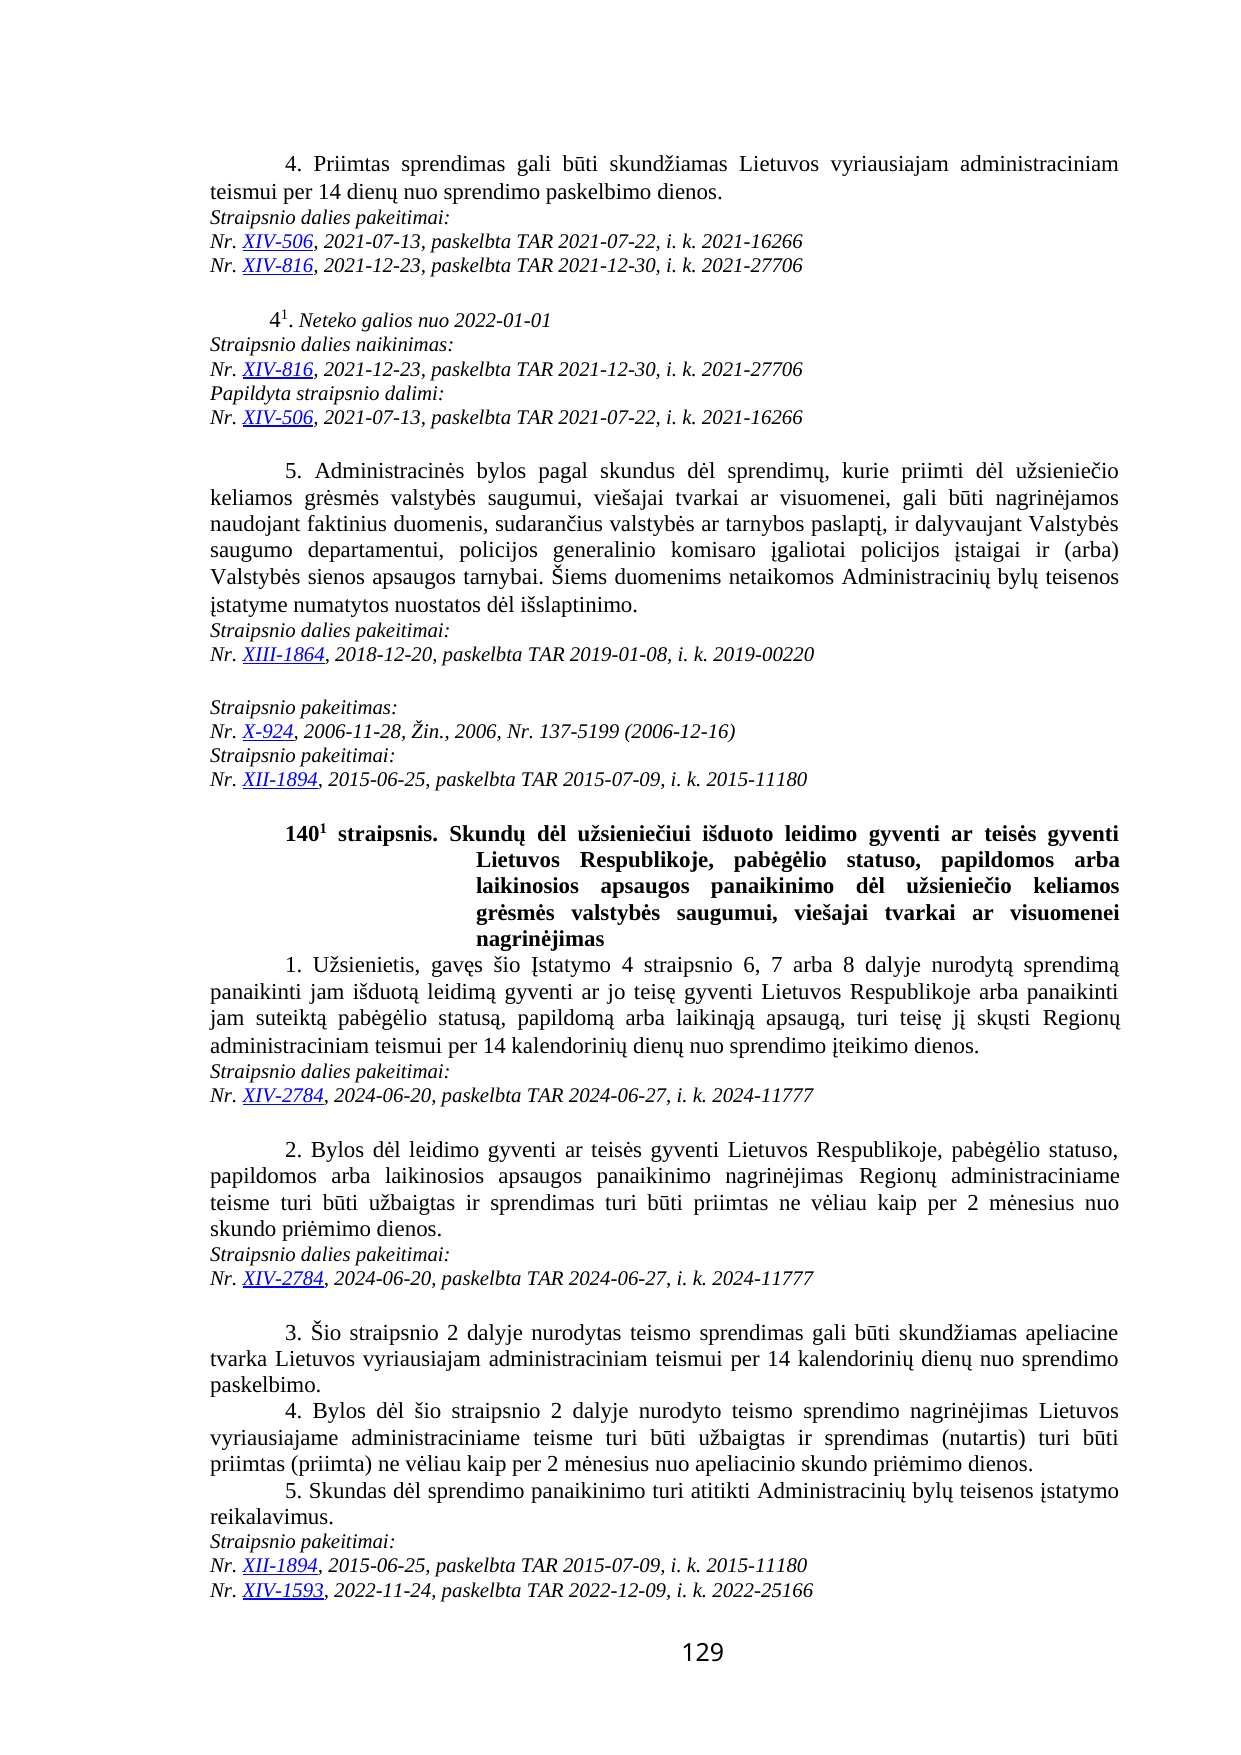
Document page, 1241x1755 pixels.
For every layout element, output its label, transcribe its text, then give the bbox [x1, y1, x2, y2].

text Straipsnio pakeitimai: [210, 743, 1120, 767]
text Straipsnio dalies pakeitimai: [210, 1059, 1120, 1083]
text Straipsnio dalies naikinimas: [210, 332, 1120, 356]
text Nr. XII-1894, 2015-06-25, paskelbta TAR 2015-07-09, i. k. 2015-11180 [210, 767, 1120, 791]
text Straipsnio dalies pakeitimai: [210, 205, 1120, 229]
text 41. Neteko galios nuo 2022-01-01 [210, 306, 1120, 332]
text 4. Bylos dėl šio straipsnio 2 dalyje nurodyto teismo sprendimo nagrinėjimas Lietuvos vyriausiajame administraciniame teisme turi būti užbaigtas ir sprendimas (nutartis) turi būti priimtas (priimta) ne vėliau kaip per 2 mėnesius nuo apeliacinio skundo priėmimo dienos. [210, 1398, 1120, 1477]
text 5. Skundas dėl sprendimo panaikinimo turi atitikti Administracinių bylų teisenos įstatymo reikalavimus. [210, 1477, 1120, 1529]
text Nr. XIV-816, 2021-12-23, paskelbta TAR 2021-12-30, i. k. 2021-27706 [210, 356, 1120, 381]
text 4. Priimtas sprendimas gali būti skundžiamas Lietuvos vyriausiajam administraciniam teismui per 14 dienų nuo sprendimo paskelbimo dienos. [210, 150, 1120, 205]
text Straipsnio pakeitimai: [210, 1529, 1120, 1553]
text Nr. X-924, 2006-11-28, Žin., 2006, Nr. 137-5199 (2006-12-16) [210, 719, 1120, 743]
text Nr. XII-1894, 2015-06-25, paskelbta TAR 2015-07-09, i. k. 2015-11180 [210, 1553, 1120, 1577]
text Papildyta straipsnio dalimi: [210, 381, 1120, 404]
text 3. Šio straipsnio 2 dalyje nurodytas teismo sprendimas gali būti skundžiamas apeliacine tvarka Lietuvos vyriausiajam administraciniam teismui per 14 kalendorinių dienų nuo sprendimo paskelbimo. [210, 1318, 1120, 1398]
text Nr. XIII-1864, 2018-12-20, paskelbta TAR 2019-01-08, i. k. 2019-00220 [210, 642, 1120, 666]
text Straipsnio dalies pakeitimai: [210, 618, 1120, 642]
text 5. Administracinės bylos pagal skundus dėl sprendimų, kurie priimti dėl užsieniečio keliamos grėsmės valstybės saugumui, viešajai tvarkai ar visuomenei, gali būti nagrinėjamos naudojant faktinius duomenis, sudarančius valstybės ar tarnybos paslaptį, ir dalyvaujant Valstybės saugumo departamentui, policijos generalinio komisaro įgaliotai policijos įstaigai ir (arba) Valstybės sienos apsaugos tarnybai. Šiems duomenims netaikomos Administracinių bylų teisenos įstatyme numatytos nuostatos dėl išslaptinimo. [210, 457, 1120, 618]
text Nr. XIV-1593, 2022-11-24, paskelbta TAR 2022-12-09, i. k. 2022-25166 [210, 1577, 1120, 1602]
text 1. Užsienietis, gavęs šio Įstatymo 4 straipsnio 6, 7 arba 8 dalyje nurodytą sprendimą panaikinti jam išduotą leidimą gyventi ar jo teisę gyventi Lietuvos Respublikoje arba panaikinti jam suteiktą pabėgėlio statusą, papildomą arba laikinąją apsaugą, turi teisę jį skųsti Regionų administraciniam teismui per 14 kalendorinių dienų nuo sprendimo įteikimo dienos. [210, 952, 1120, 1059]
text Nr. XIV-2784, 2024-06-20, paskelbta TAR 2024-06-27, i. k. 2024-11777 [210, 1083, 1120, 1107]
text Straipsnio pakeitimas: [210, 695, 1120, 719]
text Nr. XIV-816, 2021-12-23, paskelbta TAR 2021-12-30, i. k. 2021-27706 [210, 253, 1120, 277]
text Straipsnio dalies pakeitimai: [210, 1242, 1120, 1266]
text 1401 straipsnis. Skundų dėl užsieniečiui išduoto leidimo gyventi ar teisės gyventi Lietuvos Respublikoje, pabėgėlio statuso, papildomos arba laikinosios apsaugos panaikinimo dėl užsieniečio keliamos grėsmės valstybės saugumui, viešajai tvarkai ar visuomenei nagrinėjimas [285, 820, 1120, 952]
text Nr. XIV-506, 2021-07-13, paskelbta TAR 2021-07-22, i. k. 2021-16266 [210, 229, 1120, 253]
text 2. Bylos dėl leidimo gyventi ar teisės gyventi Lietuvos Respublikoje, pabėgėlio statuso, papildomos arba laikinosios apsaugos panaikinimo nagrinėjimas Regionų administraciniame teisme turi būti užbaigtas ir sprendimas turi būti priimtas ne vėliau kaip per 2 mėnesius nuo skundo priėmimo dienos. [210, 1136, 1120, 1242]
text Nr. XIV-2784, 2024-06-20, paskelbta TAR 2024-06-27, i. k. 2024-11777 [210, 1266, 1120, 1290]
text Nr. XIV-506, 2021-07-13, paskelbta TAR 2021-07-22, i. k. 2021-16266 [210, 404, 1120, 429]
